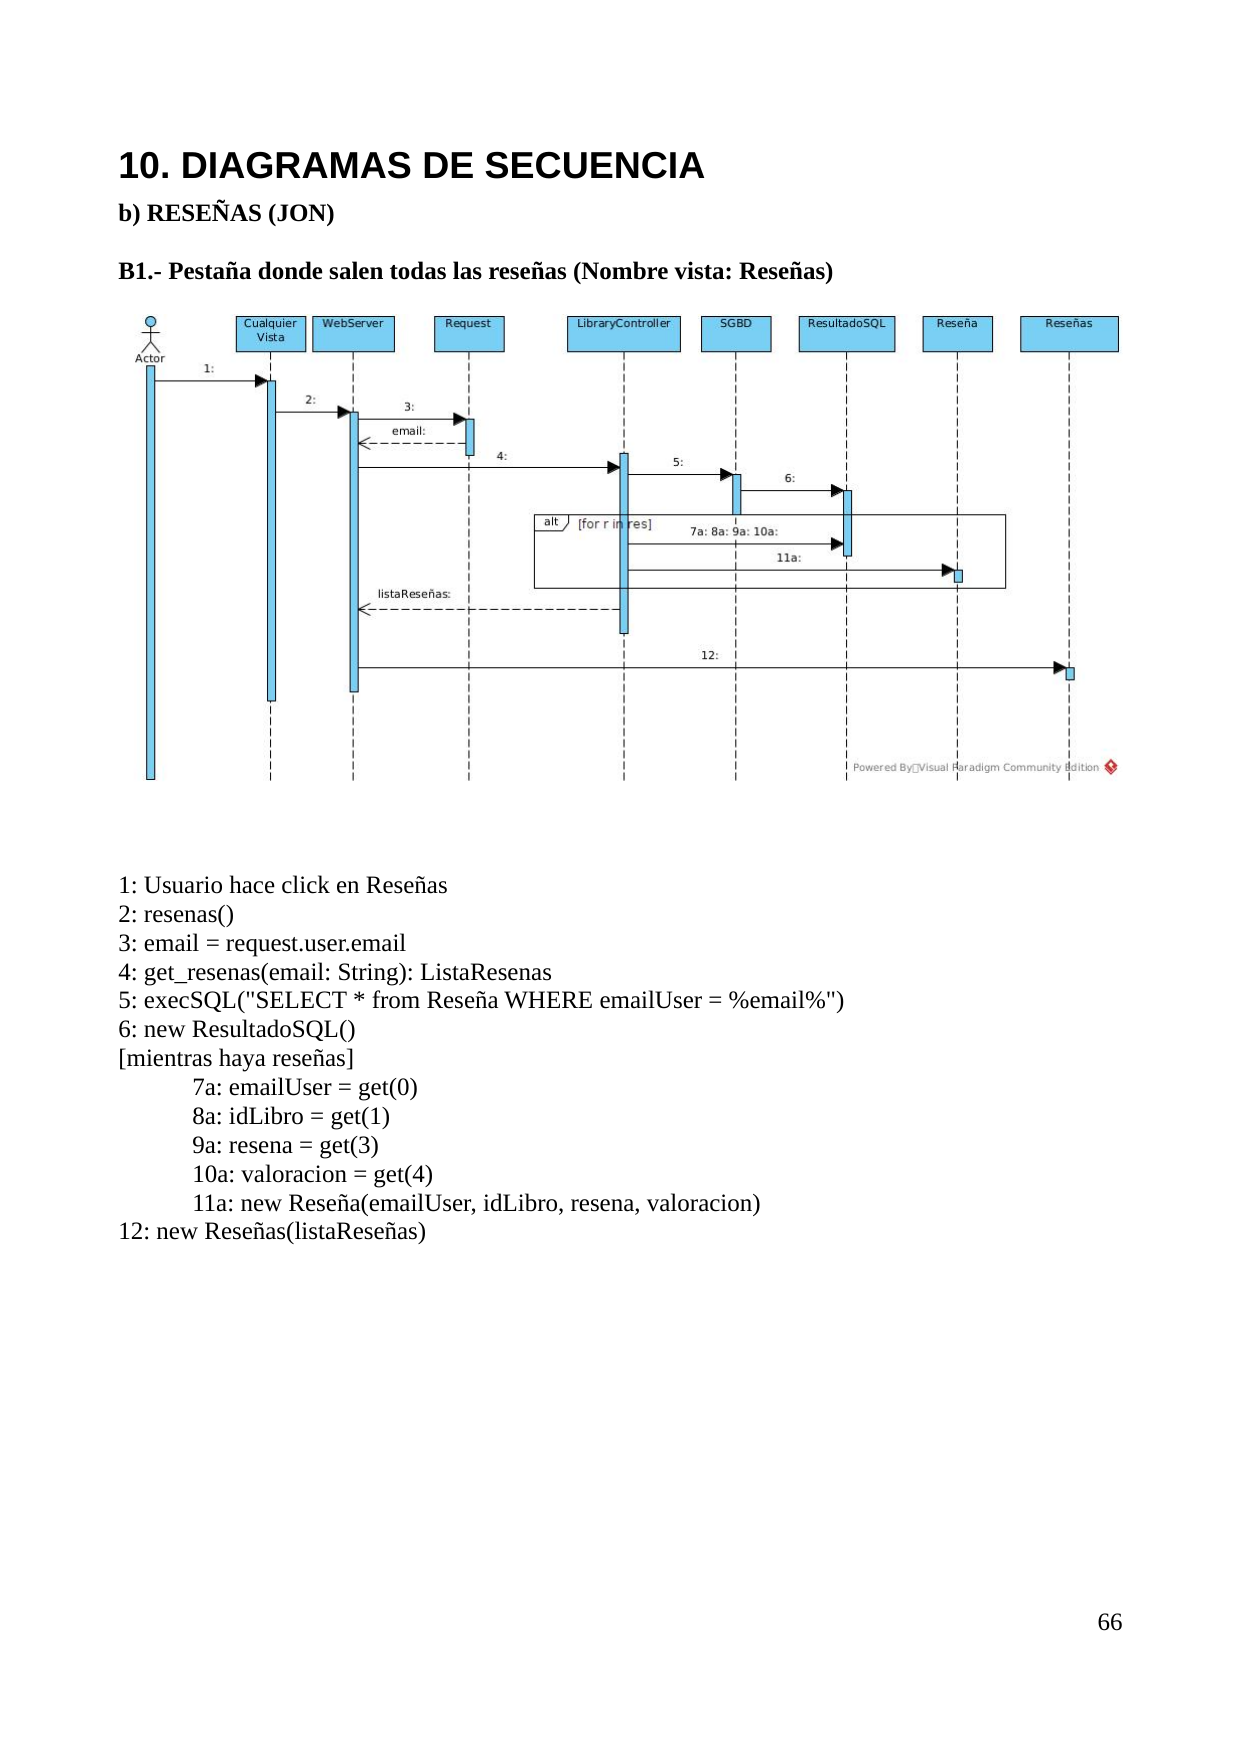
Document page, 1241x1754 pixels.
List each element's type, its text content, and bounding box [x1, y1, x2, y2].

subtitle 3: email = request.user.email [118, 928, 1122, 957]
subtitle 9a: resena = get(3) [118, 1130, 1122, 1159]
subtitle [mientras haya reseñas] [118, 1044, 1122, 1072]
subtitle b) RESEÑAS (JON) [118, 199, 1122, 228]
subtitle 2: resenas() [118, 899, 1122, 928]
subtitle 1: Usuario hace click en Reseñas [118, 871, 1122, 899]
subtitle 12: new Reseñas(listaReseñas) [118, 1217, 1122, 1246]
picture [118, 314, 1123, 784]
subtitle B1.- Pestaña donde salen todas las reseñas (Nombre vista: Reseñas) [118, 257, 1122, 285]
subtitle 10. DIAGRAMAS DE SECUENCIA [118, 143, 1122, 186]
subtitle 5: execSQL("SELECT * from Reseña WHERE emailUser = %email%") [118, 986, 1122, 1015]
subtitle 7a: emailUser = get(0) [118, 1073, 1122, 1101]
subtitle 6: new ResultadoSQL() [118, 1015, 1122, 1044]
subtitle 11a: new Reseña(emailUser, idLibro, resena, valoracion) [118, 1188, 1122, 1217]
subtitle 8a: idLibro = get(1) [118, 1101, 1122, 1130]
subtitle 4: get_resenas(email: String): ListaResenas [118, 957, 1122, 986]
subtitle 10a: valoracion = get(4) [118, 1159, 1122, 1188]
